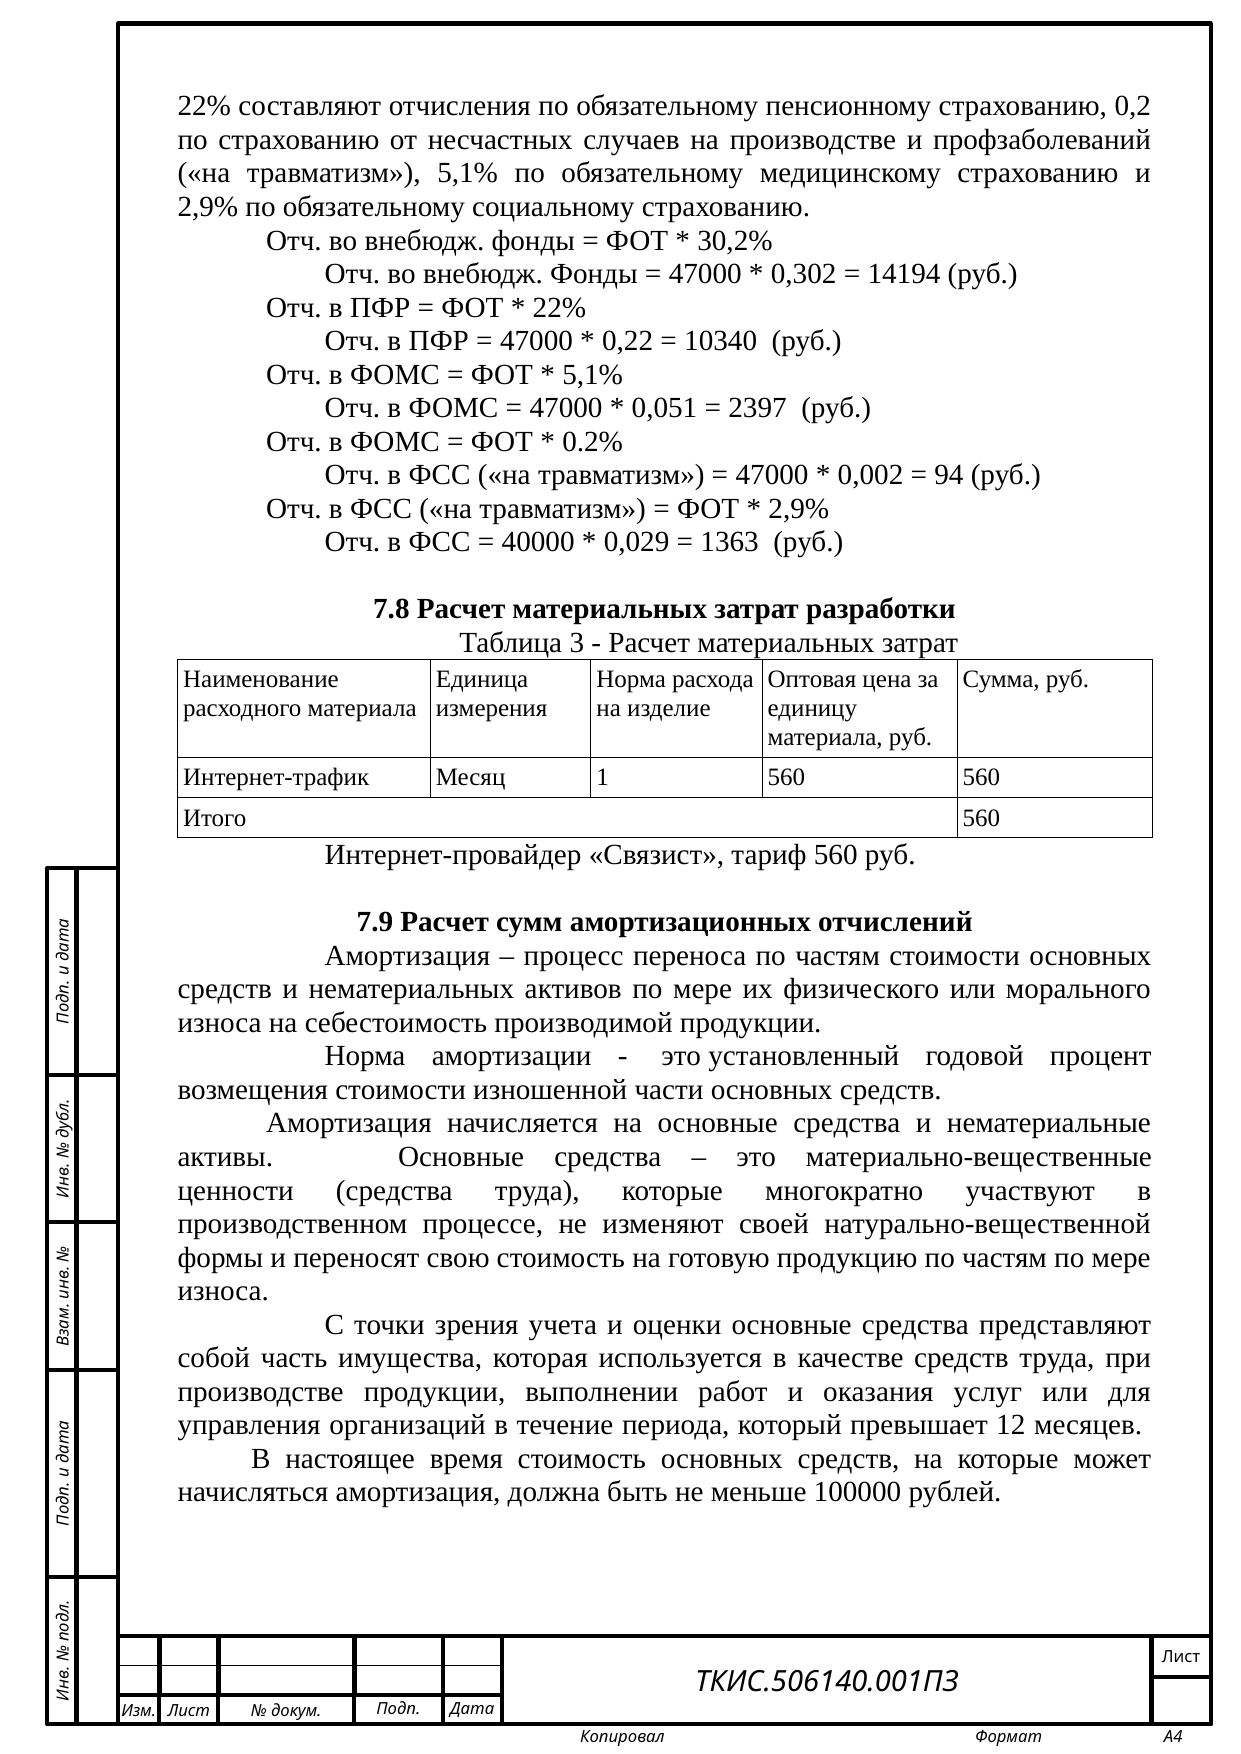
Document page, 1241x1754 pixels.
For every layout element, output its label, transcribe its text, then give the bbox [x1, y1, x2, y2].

text Отч. в ФСС («на травматизм») = ФОТ * 2,9% [177, 491, 1152, 524]
text Интернет-провайдер «Связист», тариф 560 руб. [177, 838, 1152, 871]
text Амортизация – процесс переноса по частям стоимости основных средств и нематериальных активов по мере их физического или морального износа на себестоимость производимой продукции. [177, 938, 1152, 1038]
table_cell Интернет-трафик [178, 758, 430, 797]
table_header Норма расхода на изделие [591, 660, 762, 757]
subtitle Расчет материальных затрат разработки [177, 592, 1152, 625]
text Отч. в ФСС = 40000 * 0,029 = 1363 (руб.) [177, 524, 1152, 558]
table_header Сумма, руб. [958, 660, 1152, 757]
text С точки зрения учета и оценки основные средства представляют собой часть имущества, которая используется в качестве средств труда, при производстве продукции, выполнении работ и оказания услуг или для управления организаций в течение периода, который превышает 12 месяцев. В настоящее время стоимость основных средств, на которые может начисляться амортизация, должна быть не меньше 100000 рублей. [177, 1307, 1152, 1508]
subtitle Расчет сумм амортизационных отчислений [177, 904, 1152, 938]
table_cell 560 [763, 758, 957, 797]
table_cell Итого [178, 798, 957, 837]
table_header Оптовая цена за единицу материала, руб. [763, 660, 957, 757]
table_cell 560 [958, 798, 1152, 837]
text Амортизация начисляется на основные средства и нематериальные активы. Основные средства – это материально-вещественные ценности (средства труда), которые многократно участвуют в производственном процессе, не изменяют своей натурально-вещественной формы и переносят свою стоимость на готовую продукцию по частям по мере износа. [177, 1106, 1152, 1307]
table_cell 560 [958, 758, 1152, 797]
table_cell Месяц [431, 758, 590, 797]
text Отч. в ПФР = ФОТ * 22% [177, 290, 1152, 323]
text Отч. во внебюдж. фонды = ФОТ * 30,2% [177, 223, 1152, 256]
table_cell 1 [591, 758, 762, 797]
text Отч. в ФОМС = ФОТ * 0.2% [177, 424, 1152, 457]
text Таблица 3 - Расчет материальных затрат [177, 625, 1152, 659]
table_header Наименование расходного материала [178, 660, 430, 757]
text Отч. в ФСС («на травматизм») = 47000 * 0,002 = 94 (руб.) [177, 457, 1152, 491]
text Отч. в ПФР = 47000 * 0,22 = 10340 (руб.) [177, 323, 1152, 357]
text Отч. во внебюдж. Фонды = 47000 * 0,302 = 14194 (руб.) [177, 256, 1152, 290]
text Отч. в ФОМС = 47000 * 0,051 = 2397 (руб.) [177, 390, 1152, 424]
text 22% составляют отчисления по обязательному пенсионному страхованию, 0,2 по страхованию от несчастных случаев на производстве и профзаболеваний («на травматизм»), 5,1% по обязательному медицинскому страхованию и 2,9% по обязательному социальному страхованию. [177, 88, 1152, 223]
table_header Единица измерения [431, 660, 590, 757]
text Норма амортизации - это установленный годовой процент возмещения стоимости изношенной части основных средств. [177, 1038, 1152, 1106]
text Отч. в ФОМС = ФОТ * 5,1% [177, 357, 1152, 390]
